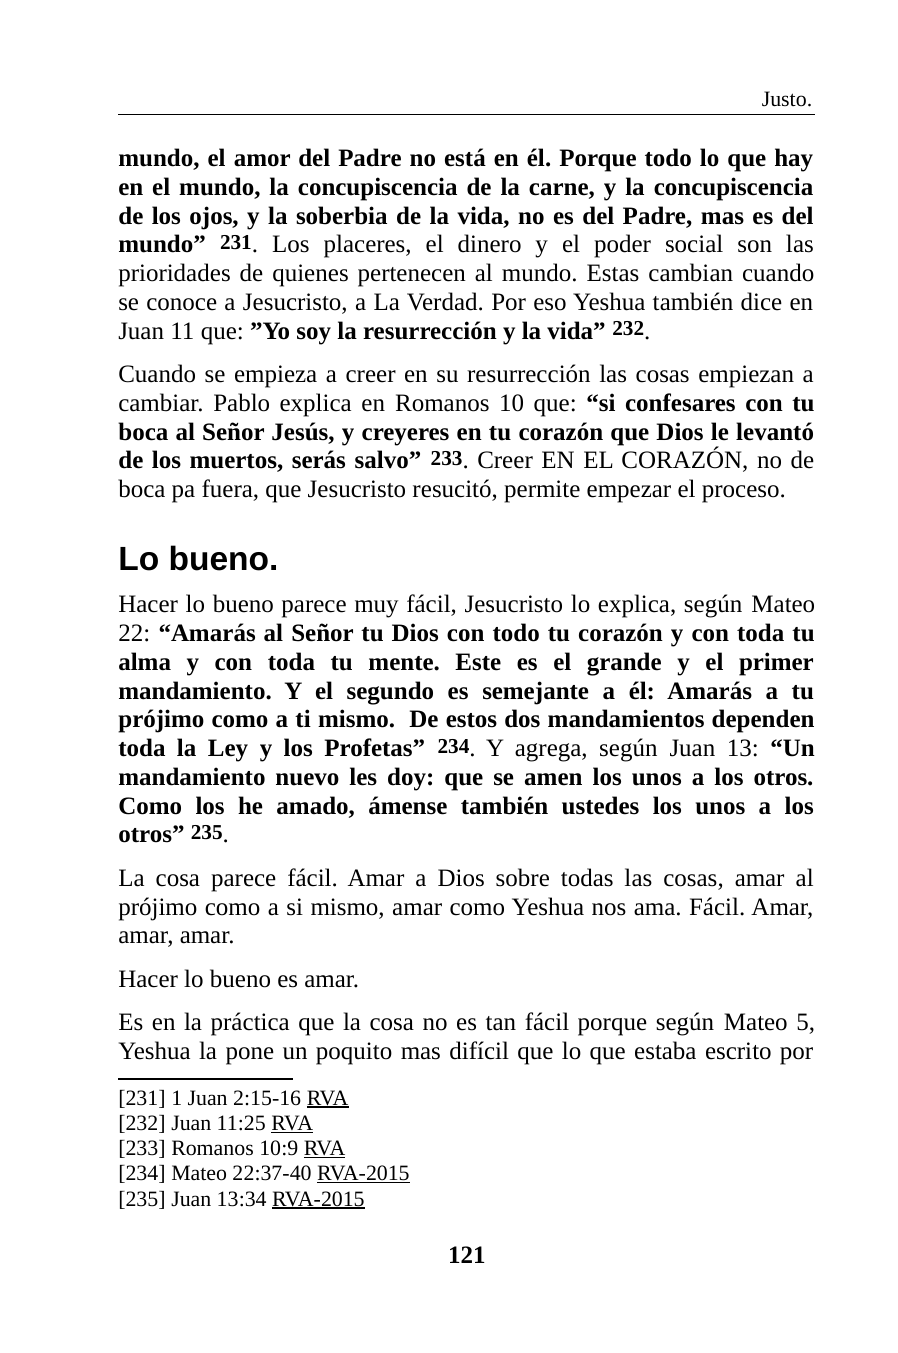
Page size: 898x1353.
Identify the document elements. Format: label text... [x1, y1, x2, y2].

text Juan 11:25 RVA [118, 1110, 815, 1135]
text Mateo 22:37-40 RVA-2015 [118, 1160, 815, 1186]
subtitle Lo bueno. [118, 538, 815, 577]
text Hacer lo bueno parece muy fácil, Jesucristo lo explica, según Mateo 22: “Amarás al Señor tu Dios con todo tu corazón y con toda tu alma y con toda tu mente. Este es el grande y el primer mandamiento. Y el segundo es semejante a él: Amarás a tu prójimo como a ti mismo. De estos dos mandamientos dependen toda la Ley y los Profetas” . Y agrega, según Juan 13: “Un mandamiento nuevo les doy: que se amen los unos a los otros. Como los he amado, ámense también ustedes los unos a los otros” . [118, 589, 815, 848]
text Hacer lo bueno es amar. [118, 964, 815, 992]
text Cuando se empieza a creer en su resurrección las cosas empiezan a cambiar. Pablo explica en Romanos 10 que: “si confesares con tu boca al Señor Jesús, y creyeres en tu corazón que Dios le levantó de los muertos, serás salvo” . Creer EN EL CORAZÓN, no de boca pa fuera, que Jesucristo resucitó, permite empezar el proceso. [118, 359, 815, 503]
text Juan 13:34 RVA-2015 [118, 1186, 815, 1211]
text 1 Juan 2:15-16 RVA [118, 1085, 815, 1110]
text mundo, el amor del Padre no está en él. Porque todo lo que hay en el mundo, la concupiscencia de la carne, y la concupiscencia de los ojos, y la soberbia de la vida, no es del Padre, mas es del mundo” . Los placeres, el dinero y el poder social son las prioridades de quienes pertenecen al mundo. Estas cambian cuando se conoce a Jesucristo, a La Verdad. Por eso Yeshua también dice en Juan 11 que: ”Yo soy la resurrección y la vida” . [118, 143, 815, 344]
text La cosa parece fácil. Amar a Dios sobre todas las cosas, amar al prójimo como a si mismo, amar como Yeshua nos ama. Fácil. Amar, amar, amar. [118, 863, 815, 949]
text Es en la práctica que la cosa no es tan fácil porque según Mateo 5, Yeshua la pone un poquito mas difícil que lo que estaba escrito por [118, 1007, 815, 1064]
text Romanos 10:9 RVA [118, 1135, 815, 1160]
